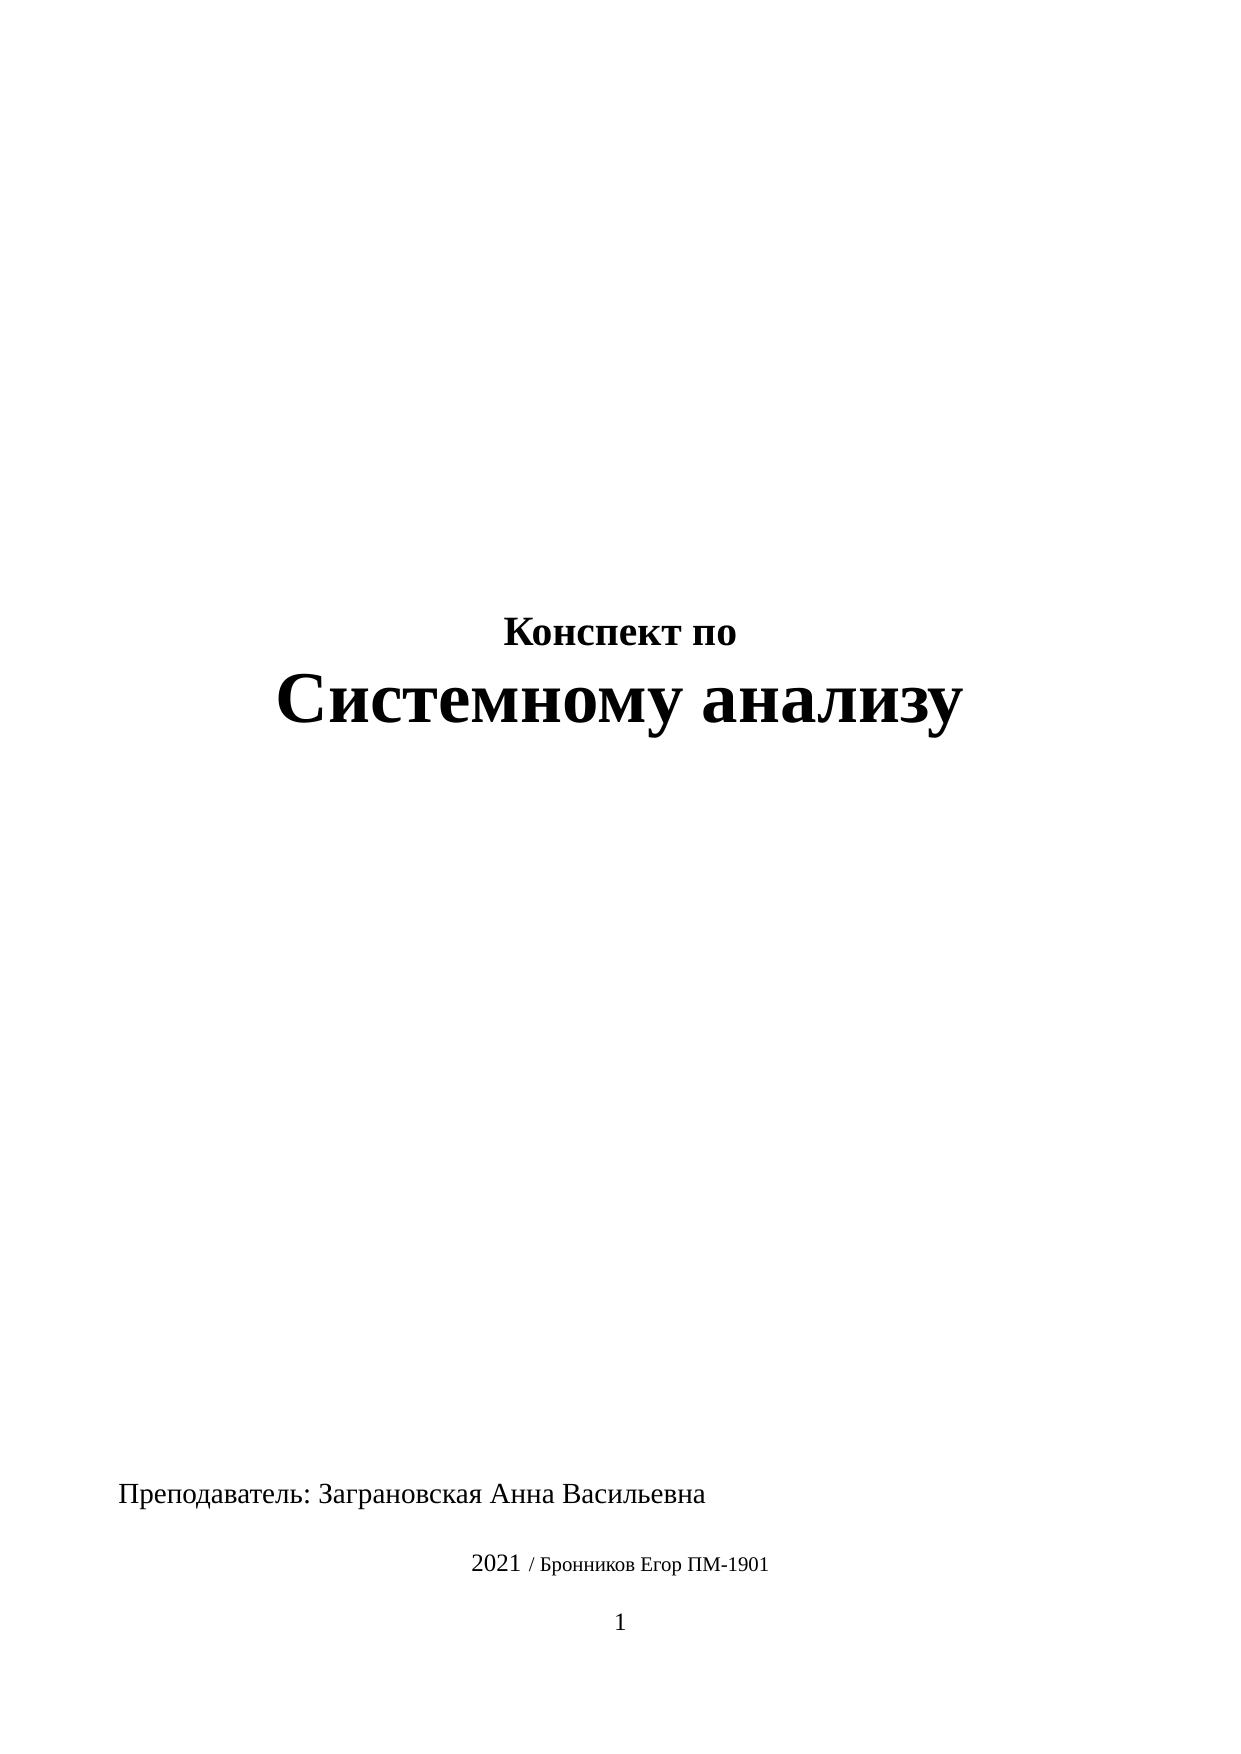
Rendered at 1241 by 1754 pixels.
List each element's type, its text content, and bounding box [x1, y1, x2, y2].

text Конспект по [118, 607, 1122, 655]
text Преподаватель: Заграновская Анна Васильевна [118, 1477, 1122, 1510]
text 2021 / Бронников Егор ПМ-1901 [118, 1544, 1122, 1577]
text Системному анализу [118, 655, 1122, 739]
